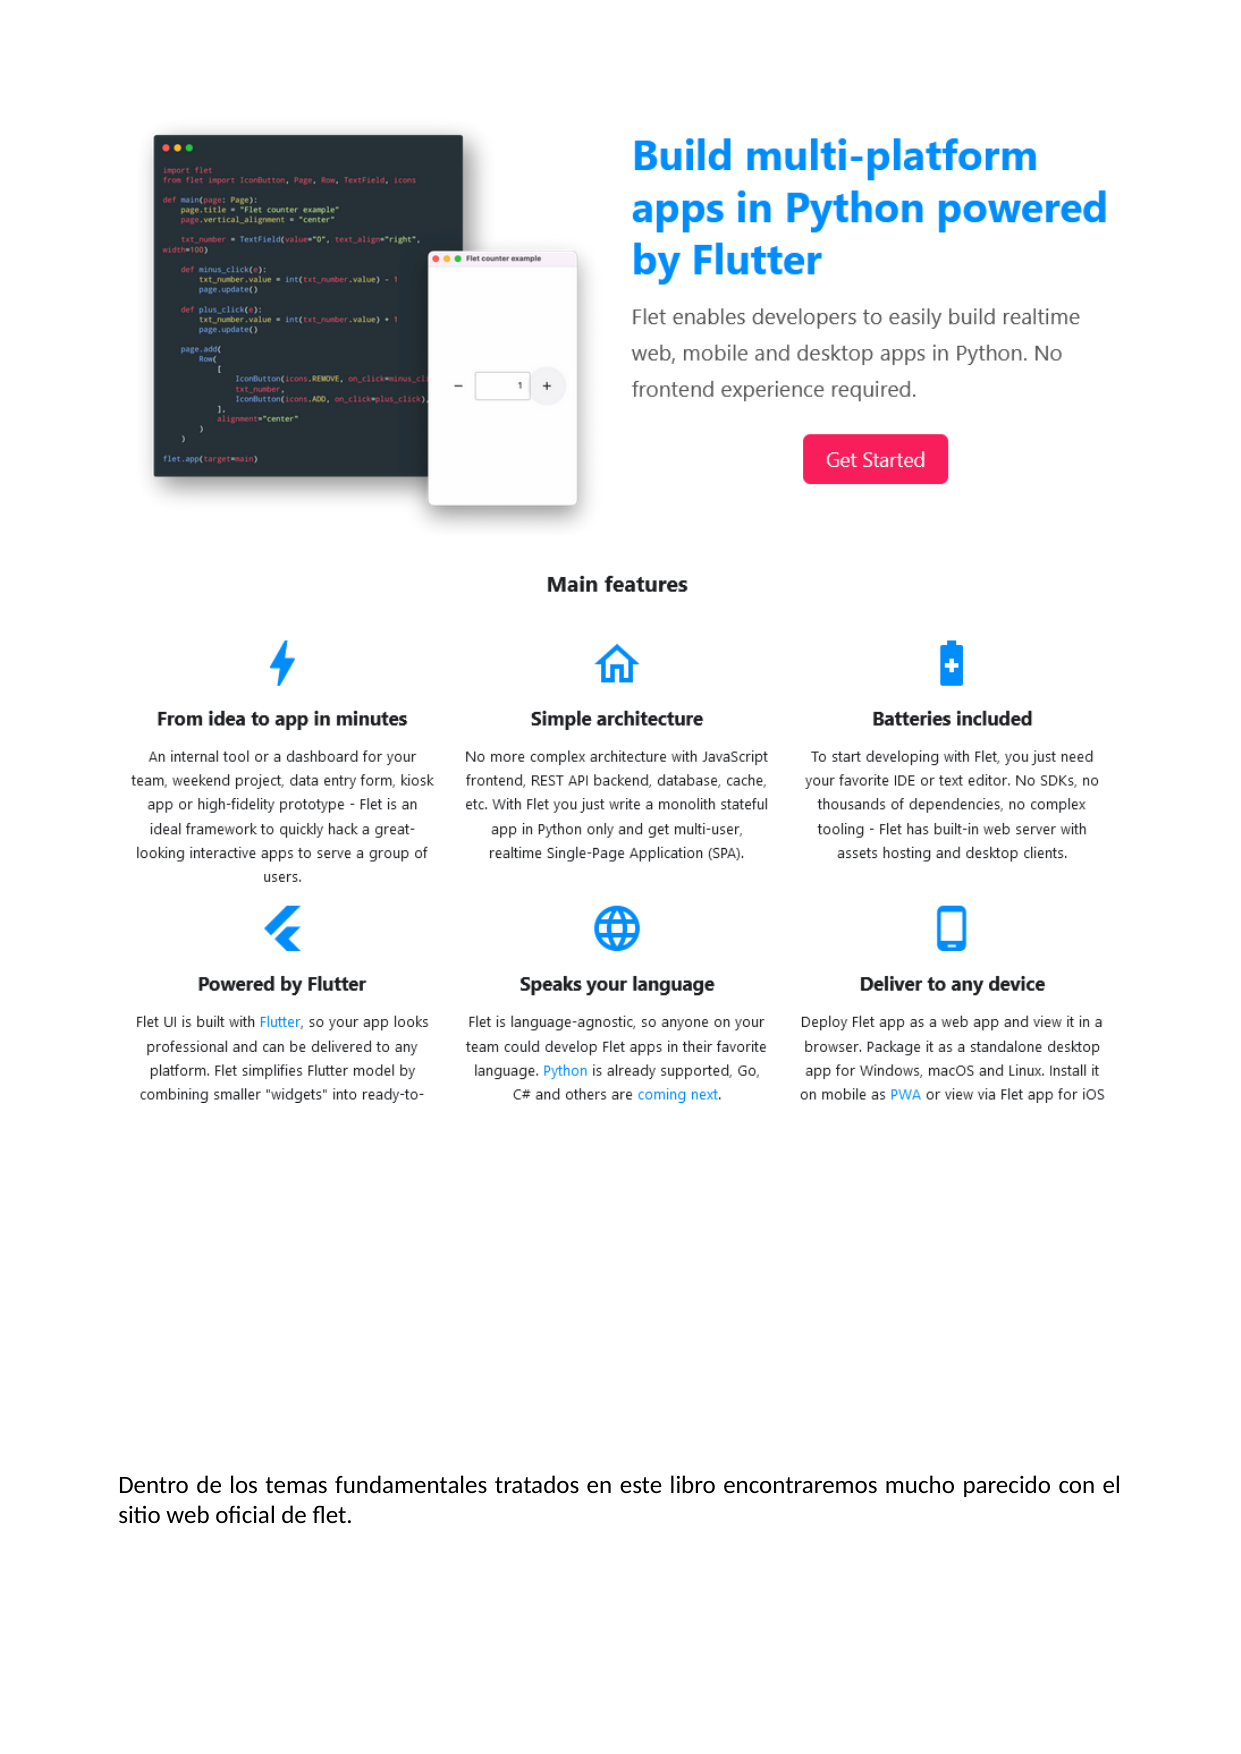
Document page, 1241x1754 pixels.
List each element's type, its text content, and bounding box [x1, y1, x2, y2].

text Dentro de los temas fundamentales tratados en este libro encontraremos mucho parecido con el sitio web oficial de flet. [118, 1469, 1122, 1530]
picture [118, 118, 1123, 1103]
